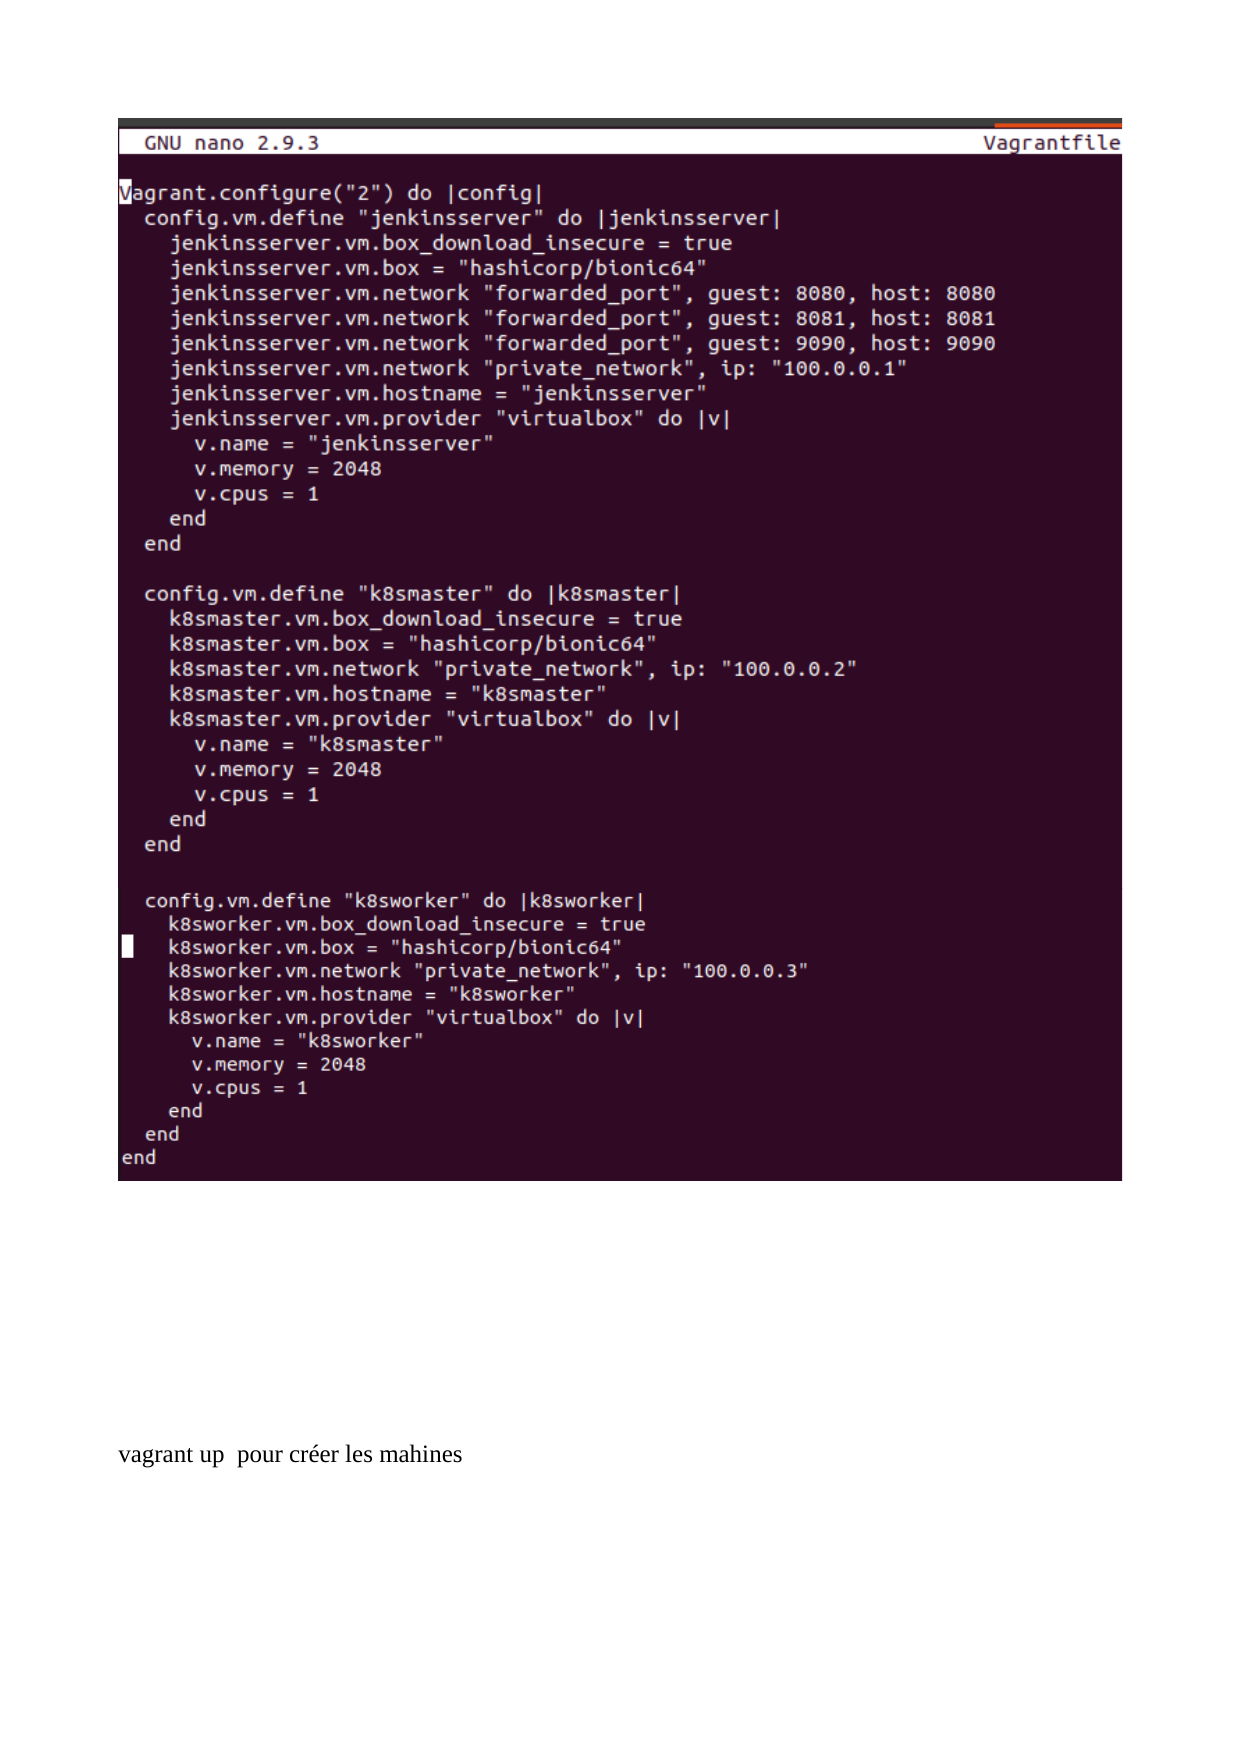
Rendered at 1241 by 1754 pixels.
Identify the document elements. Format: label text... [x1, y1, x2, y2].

text vagrant up pour créer les mahines [118, 1439, 1122, 1468]
picture [118, 118, 1123, 1181]
